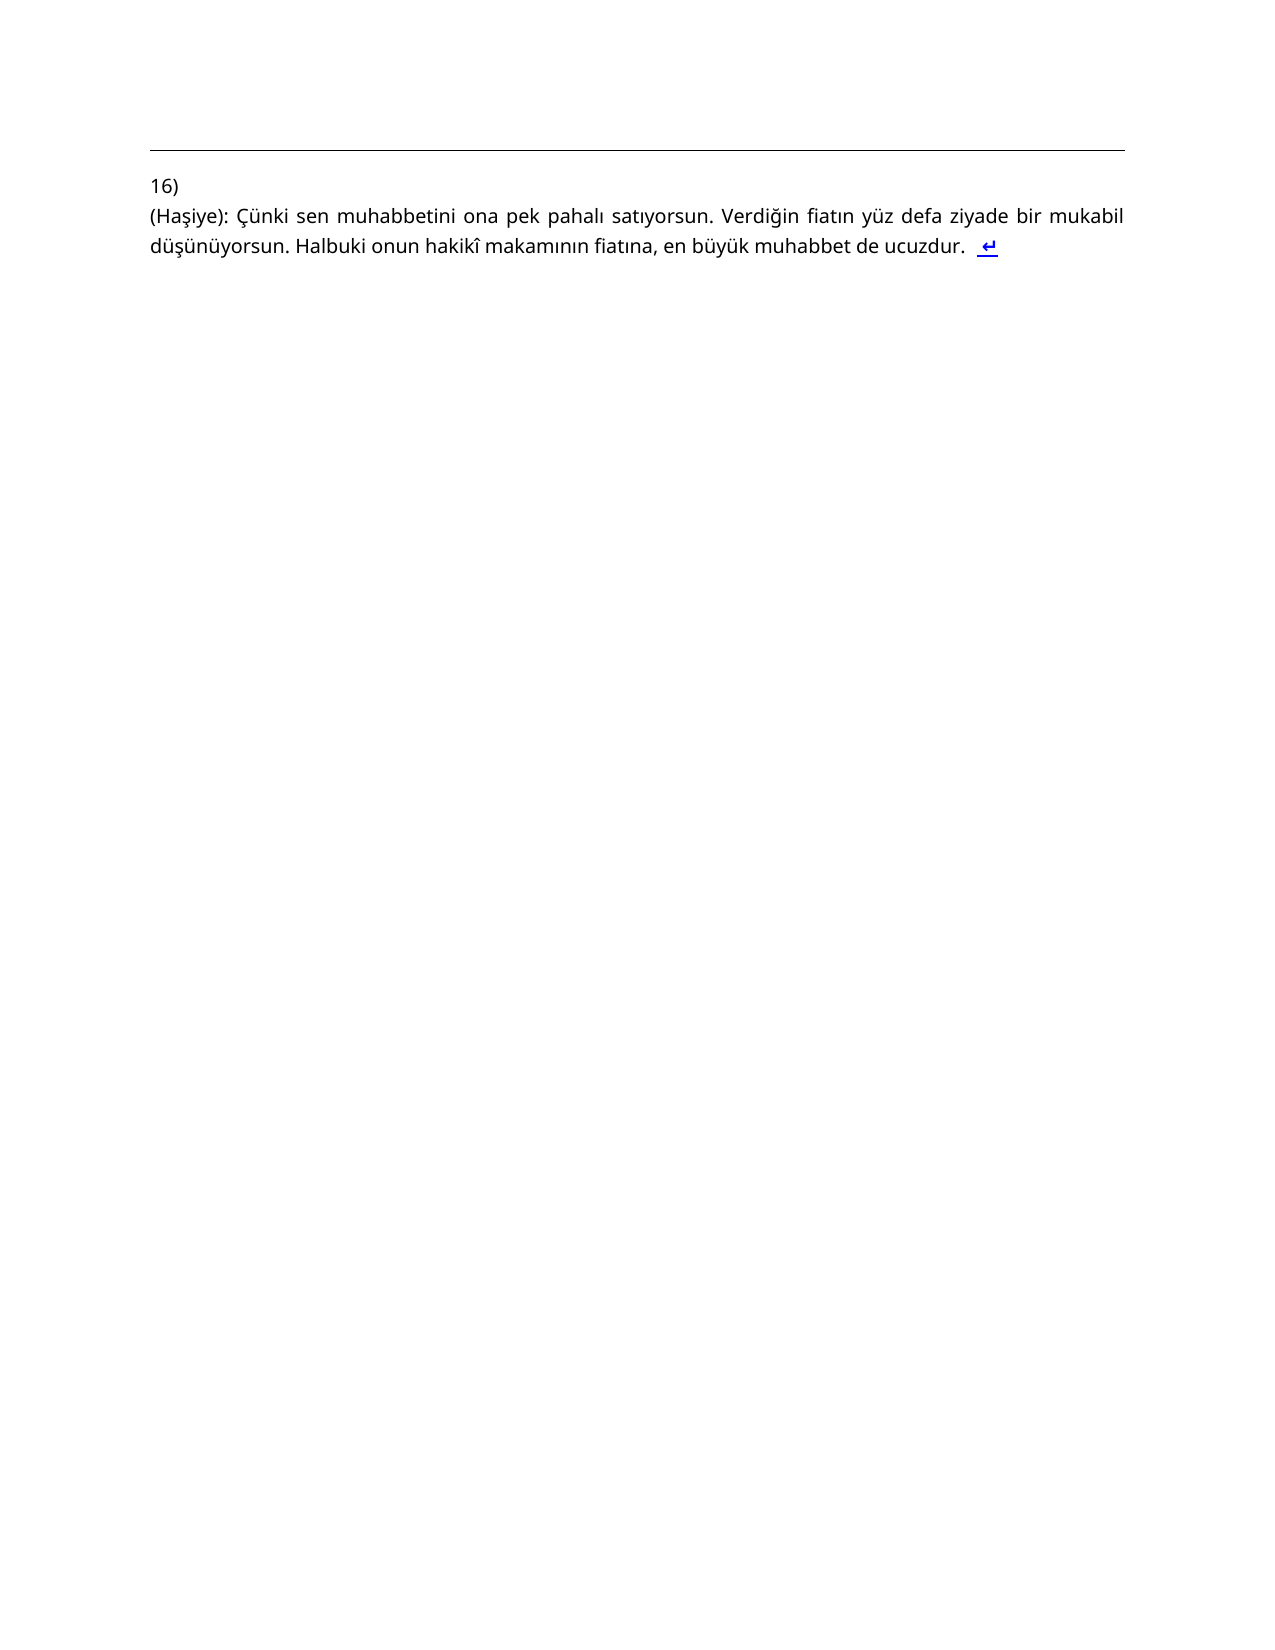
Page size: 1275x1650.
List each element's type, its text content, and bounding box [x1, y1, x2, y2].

text (Haşiye): Çünki sen muhabbetini ona pek pahalı satıyorsun. Verdiğin fiatın yüz defa ziyade bir mukabil düşünüyorsun. Halbuki onun hakikî makamının fiatına, en büyük muhabbet de ucuzdur. ↵ [150, 199, 1125, 259]
text 16) [150, 151, 1125, 199]
